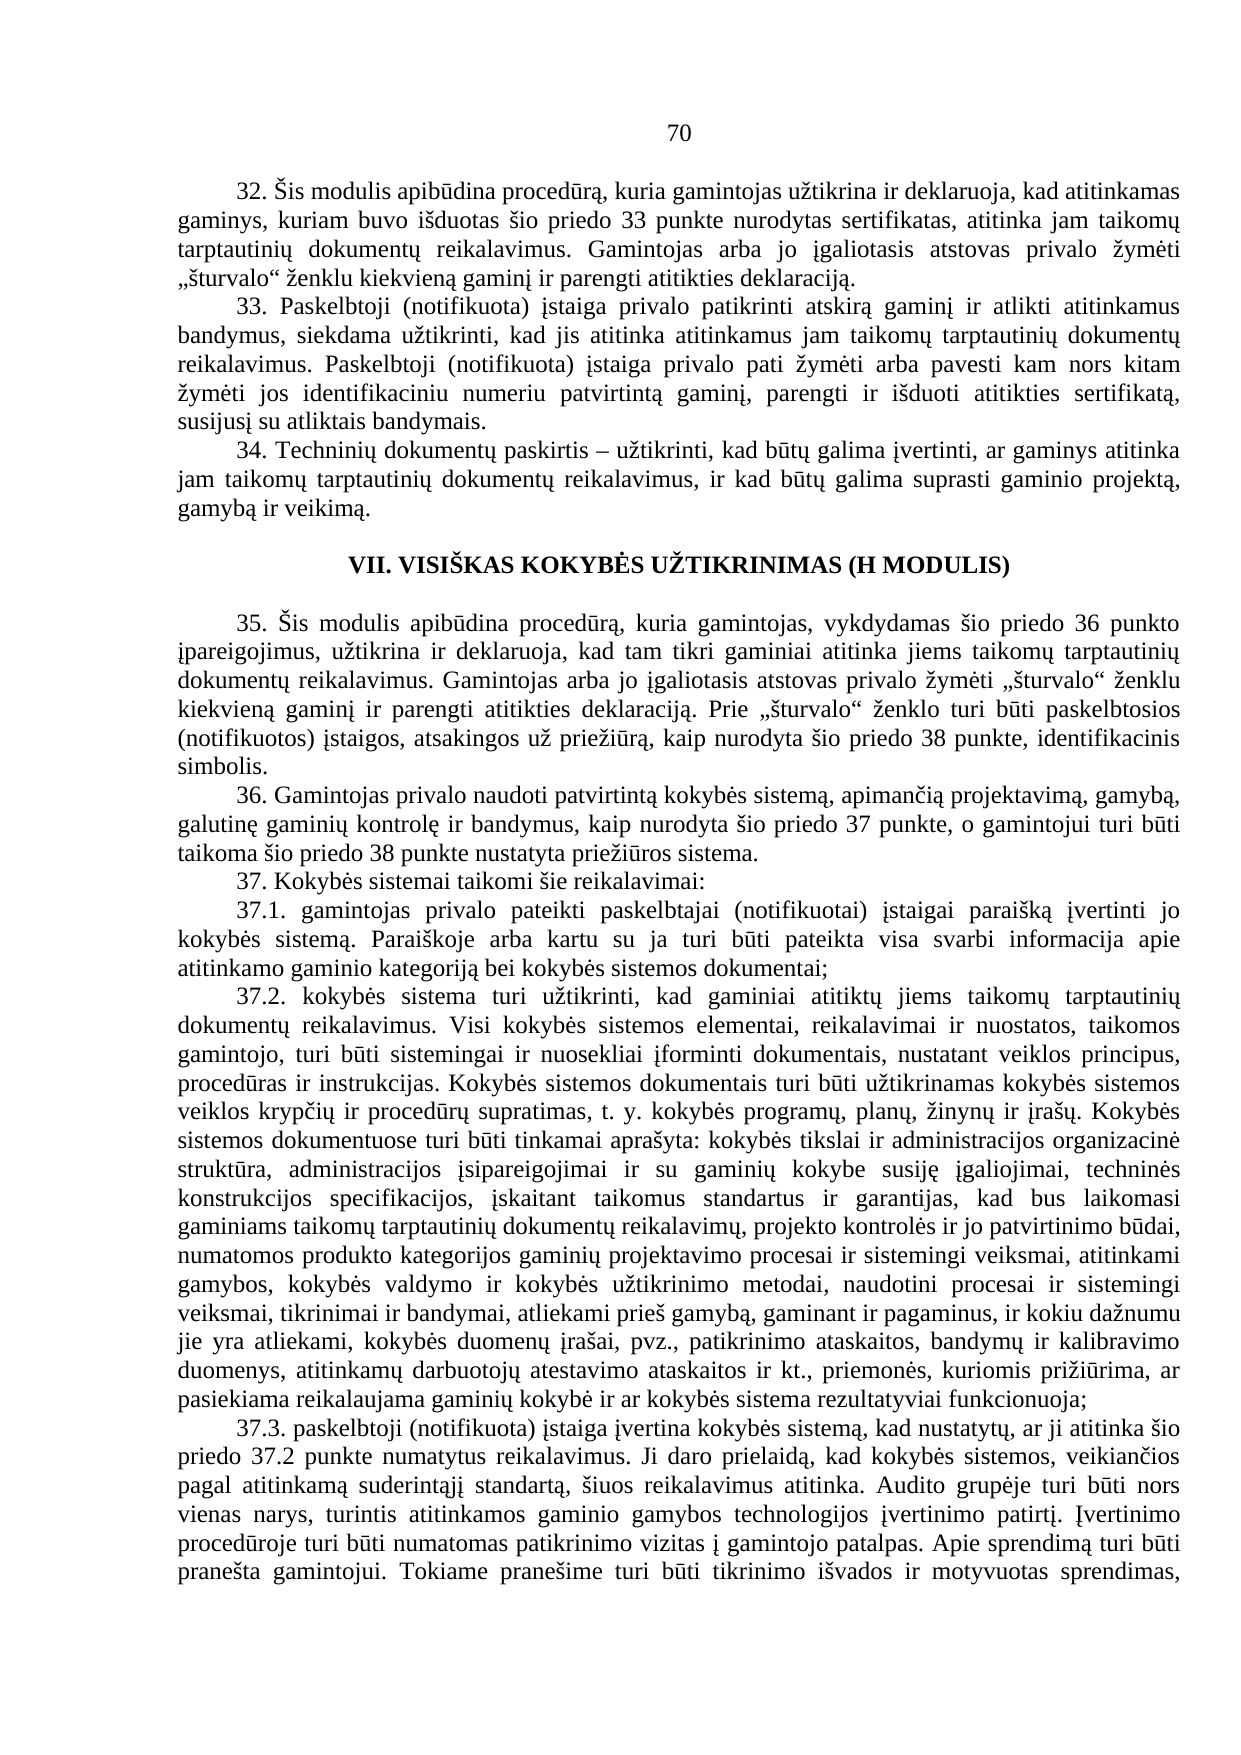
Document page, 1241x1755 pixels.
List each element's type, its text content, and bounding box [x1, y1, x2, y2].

text 34. Techninių dokumentų paskirtis – užtikrinti, kad būtų galima įvertinti, ar gaminys atitinka jam taikomų tarptautinių dokumentų reikalavimus, ir kad būtų galima suprasti gaminio projektą, gamybą ir veikimą. [177, 435, 1181, 521]
text 37.1. gamintojas privalo pateikti paskelbtajai (notifikuotai) įstaigai paraišką įvertinti jo kokybės sistemą. Paraiškoje arba kartu su ja turi būti pateikta visa svarbi informacija apie atitinkamo gaminio kategoriją bei kokybės sistemos dokumentai; [177, 895, 1181, 981]
text 36. Gamintojas privalo naudoti patvirtintą kokybės sistemą, apimančią projektavimą, gamybą, galutinę gaminių kontrolę ir bandymus, kaip nurodyta šio priedo 37 punkte, o gamintojui turi būti taikoma šio priedo 38 punkte nustatyta priežiūros sistema. [177, 780, 1181, 866]
text 37.3. paskelbtoji (notifikuota) įstaiga įvertina kokybės sistemą, kad nustatytų, ar ji atitinka šio priedo 37.2 punkte numatytus reikalavimus. Ji daro prielaidą, kad kokybės sistemos, veikiančios pagal atitinkamą suderintąjį standartą, šiuos reikalavimus atitinka. Audito grupėje turi būti nors vienas narys, turintis atitinkamos gaminio gamybos technologijos įvertinimo patirtį. Įvertinimo procedūroje turi būti numatomas patikrinimo vizitas į gamintojo patalpas. Apie sprendimą turi būti pranešta gamintojui. Tokiame pranešime turi būti tikrinimo išvados ir motyvuotas sprendimas, [177, 1413, 1181, 1585]
text VII. Visiškas kokybės užtikrinimas (H modulis) [177, 550, 1181, 579]
text 35. Šis modulis apibūdina procedūrą, kuria gamintojas, vykdydamas šio priedo 36 punkto įpareigojimus, užtikrina ir deklaruoja, kad tam tikri gaminiai atitinka jiems taikomų tarptautinių dokumentų reikalavimus. Gamintojas arba jo įgaliotasis atstovas privalo žymėti „šturvalo“ ženklu kiekvieną gaminį ir parengti atitikties deklaraciją. Prie „šturvalo“ ženklo turi būti paskelbtosios (notifikuotos) įstaigos, atsakingos už priežiūrą, kaip nurodyta šio priedo 38 punkte, identifikacinis simbolis. [177, 608, 1181, 780]
text 32. Šis modulis apibūdina procedūrą, kuria gamintojas užtikrina ir deklaruoja, kad atitinkamas gaminys, kuriam buvo išduotas šio priedo 33 punkte nurodytas sertifikatas, atitinka jam taikomų tarptautinių dokumentų reikalavimus. Gamintojas arba jo įgaliotasis atstovas privalo žymėti „šturvalo“ ženklu kiekvieną gaminį ir parengti atitikties deklaraciją. [177, 176, 1181, 291]
text 33. Paskelbtoji (notifikuota) įstaiga privalo patikrinti atskirą gaminį ir atlikti atitinkamus bandymus, siekdama užtikrinti, kad jis atitinka atitinkamus jam taikomų tarptautinių dokumentų reikalavimus. Paskelbtoji (notifikuota) įstaiga privalo pati žymėti arba pavesti kam nors kitam žymėti jos identifikaciniu numeriu patvirtintą gaminį, parengti ir išduoti atitikties sertifikatą, susijusį su atliktais bandymais. [177, 291, 1181, 435]
text 37.2. kokybės sistema turi užtikrinti, kad gaminiai atitiktų jiems taikomų tarptautinių dokumentų reikalavimus. Visi kokybės sistemos elementai, reikalavimai ir nuostatos, taikomos gamintojo, turi būti sistemingai ir nuosekliai įforminti dokumentais, nustatant veiklos principus, procedūras ir instrukcijas. Kokybės sistemos dokumentais turi būti užtikrinamas kokybės sistemos veiklos krypčių ir procedūrų supratimas, t. y. kokybės programų, planų, žinynų ir įrašų. Kokybės sistemos dokumentuose turi būti tinkamai aprašyta: kokybės tikslai ir administracijos organizacinė struktūra, administracijos įsipareigojimai ir su gaminių kokybe susiję įgaliojimai, techninės konstrukcijos specifikacijos, įskaitant taikomus standartus ir garantijas, kad bus laikomasi gaminiams taikomų tarptautinių dokumentų reikalavimų, projekto kontrolės ir jo patvirtinimo būdai, numatomos produkto kategorijos gaminių projektavimo procesai ir sistemingi veiksmai, atitinkami gamybos, kokybės valdymo ir kokybės užtikrinimo metodai, naudotini procesai ir sistemingi veiksmai, tikrinimai ir bandymai, atliekami prieš gamybą, gaminant ir pagaminus, ir kokiu dažnumu jie yra atliekami, kokybės duomenų įrašai, pvz., patikrinimo ataskaitos, bandymų ir kalibravimo duomenys, atitinkamų darbuotojų atestavimo ataskaitos ir kt., priemonės, kuriomis prižiūrima, ar pasiekiama reikalaujama gaminių kokybė ir ar kokybės sistema rezultatyviai funkcionuoja; [177, 981, 1181, 1413]
text 37. Kokybės sistemai taikomi šie reikalavimai: [177, 866, 1181, 895]
